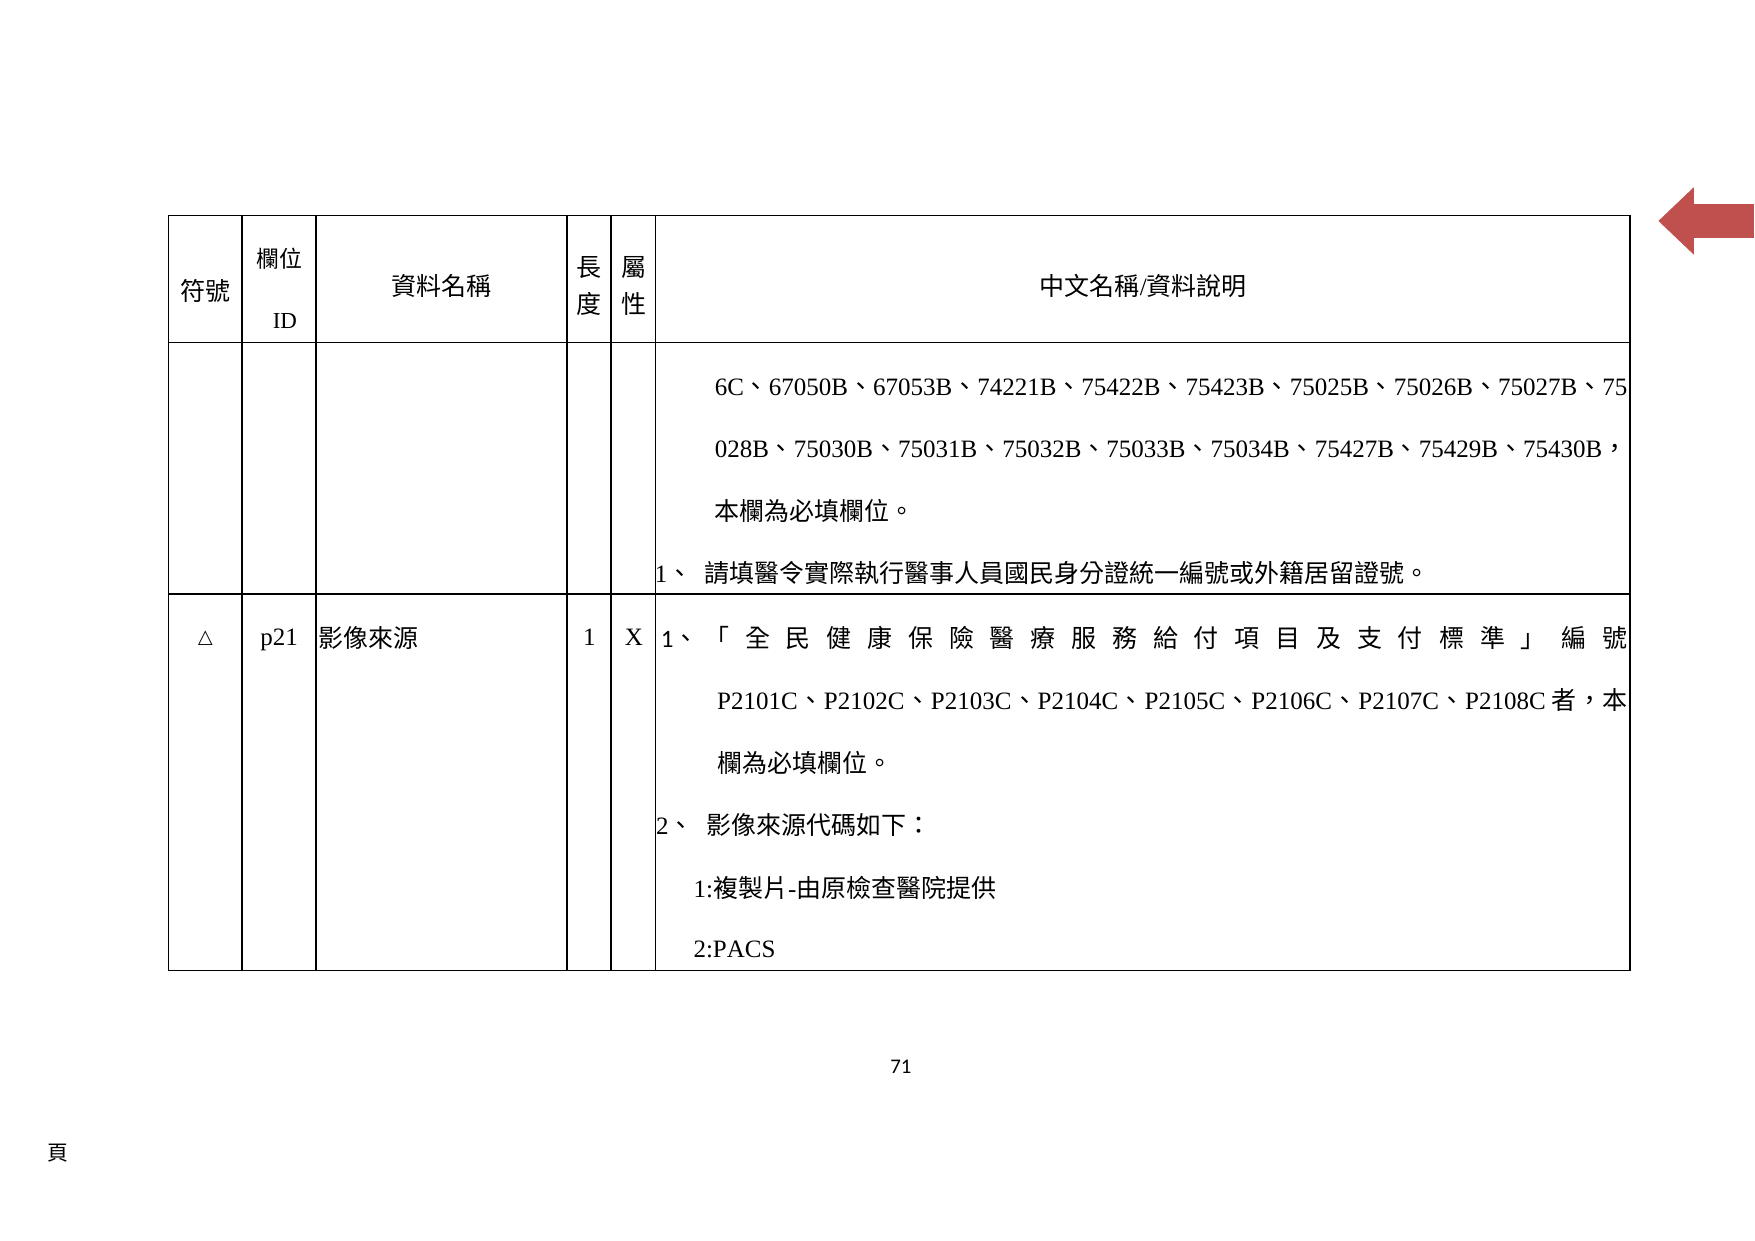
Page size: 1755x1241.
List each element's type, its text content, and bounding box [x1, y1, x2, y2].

table_cell 1 [568, 595, 610, 969]
table_header 資料名稱 [317, 216, 566, 341]
table_cell 6C、67050B、67053B、74221B、75422B、75423B、75025B、75026B、75027B、75028B、75030B、75031B、75032B、75033B、75034B、75427B、75429B、75430B，本欄為必填欄位。 請填醫令實際執行醫事人員國民身分證統一編號或外籍居留證號。 [656, 343, 1629, 593]
table_cell 「全民健康保險醫療服務給付項目及支付標準」編號P2101C、P2102C、P2103C、P2104C、P2105C、P2106C、P2107C、P2108C者，本欄為必填欄位。 影像來源代碼如下： 1:複製片-由原檢查醫院提供 2:PACS [656, 595, 1629, 969]
table_header 長度 [568, 216, 610, 341]
table_cell [317, 343, 566, 593]
table_cell p21 [243, 595, 315, 969]
table_cell 影像來源 [317, 595, 566, 969]
table_header 符號 [169, 216, 241, 341]
table_cell [169, 343, 241, 593]
table_cell [568, 343, 610, 593]
table_cell △ [169, 595, 241, 969]
table_cell [243, 343, 315, 593]
table_header 屬性 [612, 216, 655, 341]
table_header 中文名稱/資料說明 [656, 216, 1629, 341]
table_cell X [612, 595, 655, 969]
table_header 欄位 ID [243, 216, 315, 341]
table_cell [612, 343, 655, 593]
